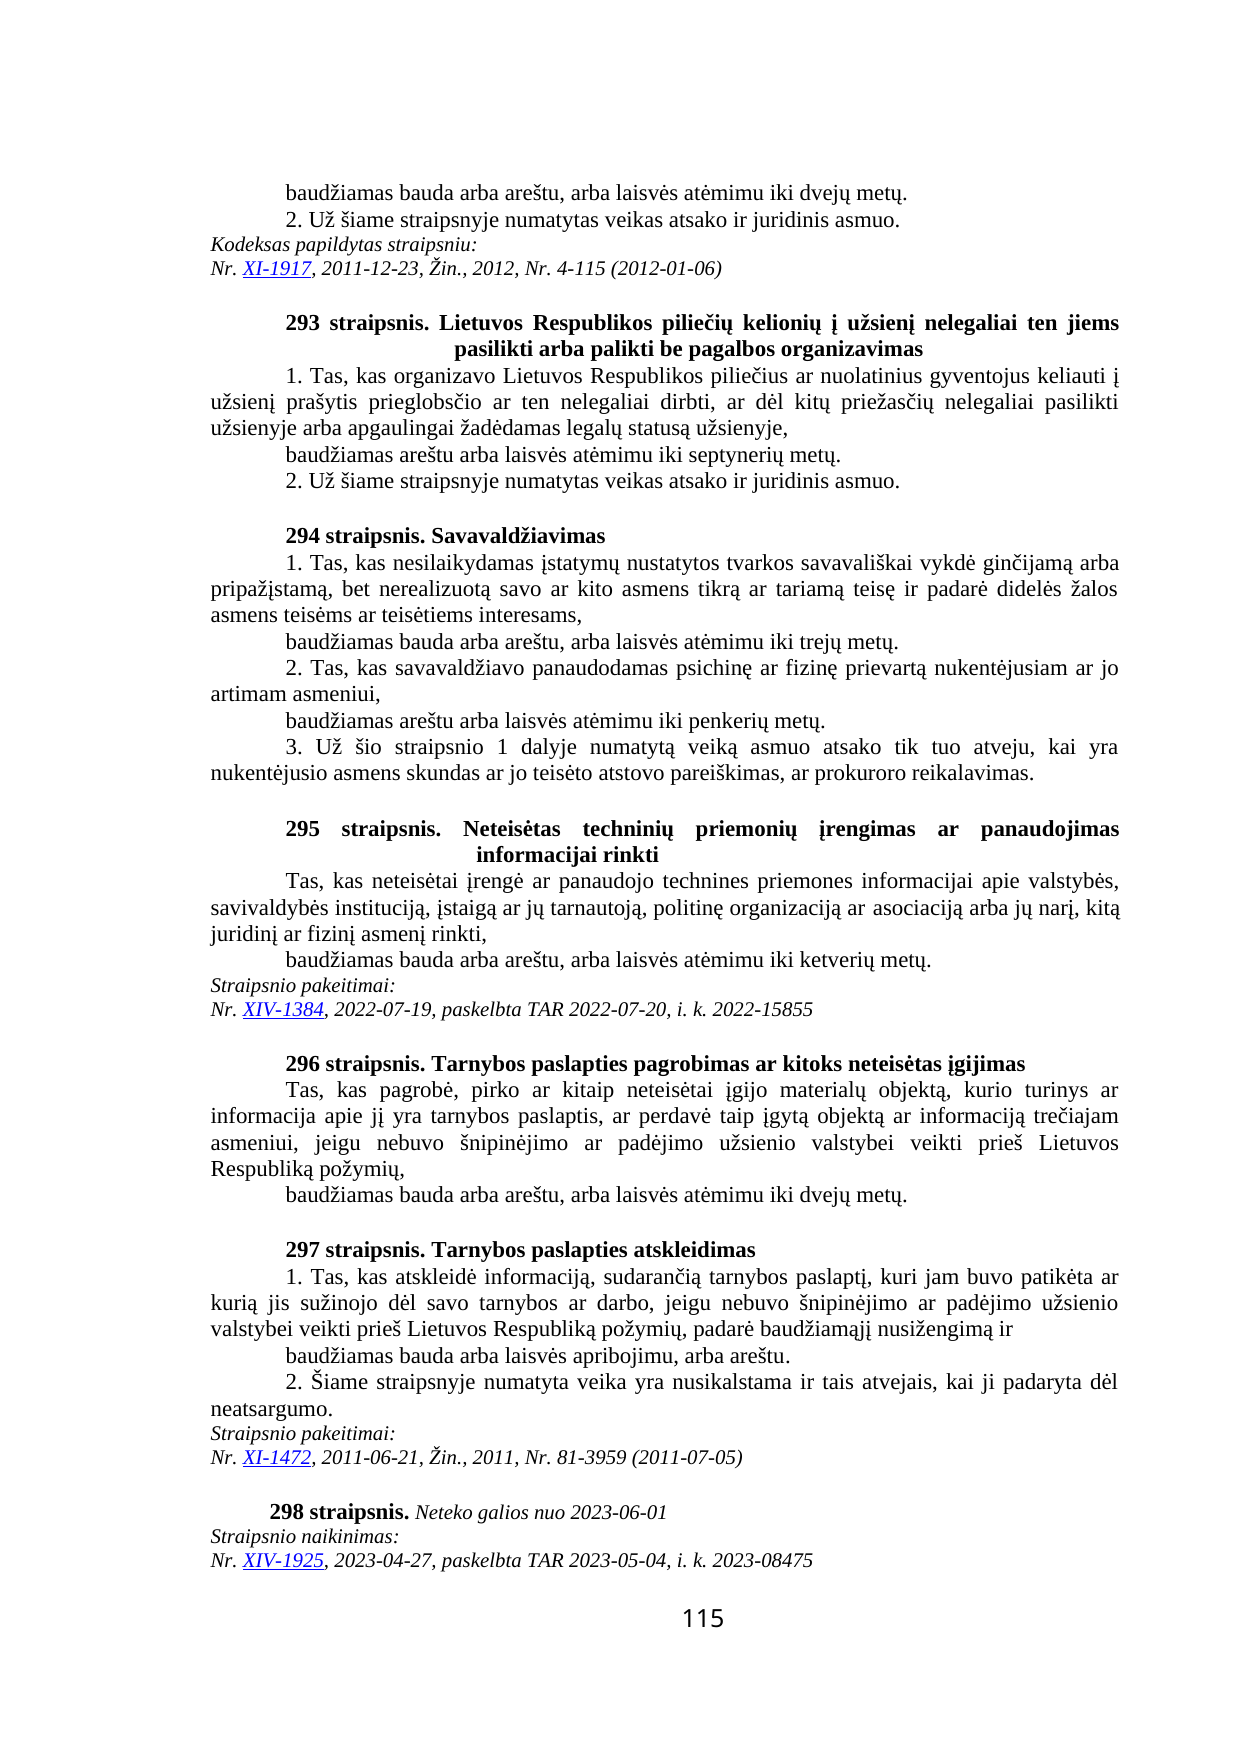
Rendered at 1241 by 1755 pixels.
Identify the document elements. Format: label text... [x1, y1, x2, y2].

text Straipsnio naikinimas: [210, 1524, 1120, 1548]
text 3. Už šio straipsnio 1 dalyje numatytą veiką asmuo atsako tik tuo atveju, kai yra nukentėjusio asmens skundas ar jo teisėto atstovo pareiškimas, ar prokuroro reikalavimas. [210, 733, 1120, 786]
text Tas, kas pagrobė, pirko ar kitaip neteisėtai įgijo materialų objektą, kurio turinys ar informacija apie jį yra tarnybos paslaptis, ar perdavė taip įgytą objektą ar informaciją trečiajam asmeniui, jeigu nebuvo šnipinėjimo ar padėjimo užsienio valstybei veikti prieš Lietuvos Respubliką požymių, [210, 1076, 1120, 1181]
text Straipsnio pakeitimai: [210, 973, 1120, 997]
text Nr. XIV-1925, 2023-04-27, paskelbta TAR 2023-05-04, i. k. 2023-08475 [210, 1548, 1120, 1572]
text baudžiamas bauda arba areštu, arba laisvės atėmimu iki ketverių metų. [210, 946, 1120, 973]
text 2. Tas, kas savavaldžiavo panaudodamas psichinę ar fizinę prievartą nukentėjusiam ar jo artimam asmeniui, [210, 654, 1120, 707]
text 294 straipsnis. Savavaldžiavimas [210, 522, 1120, 549]
text 2. Už šiame straipsnyje numatytas veikas atsako ir juridinis asmuo. [210, 467, 1120, 493]
text Kodeksas papildytas straipsniu: [210, 232, 1120, 256]
text baudžiamas areštu arba laisvės atėmimu iki septynerių metų. [210, 441, 1120, 467]
text 1. Tas, kas atskleidė informaciją, sudarančią tarnybos paslaptį, kuri jam buvo patikėta ar kurią jis sužinojo dėl savo tarnybos ar darbo, jeigu nebuvo šnipinėjimo ar padėjimo užsienio valstybei veikti prieš Lietuvos Respubliką požymių, padarė baudžiamąjį nusižengimą ir [210, 1263, 1120, 1342]
text 1. Tas, kas nesilaikydamas įstatymų nustatytos tvarkos savavališkai vykdė ginčijamą arba pripažįstamą, bet nerealizuotą savo ar kito asmens tikrą ar tariamą teisę ir padarė didelės žalos asmens teisėms ar teisėtiems interesams, [210, 549, 1120, 628]
text 295 straipsnis. Neteisėtas techninių priemonių įrengimas ar panaudojimas informacijai rinkti [285, 814, 1120, 867]
text 2. Šiame straipsnyje numatyta veika yra nusikalstama ir tais atvejais, kai ji padaryta dėl neatsargumo. [210, 1368, 1120, 1421]
text 298 straipsnis. Neteko galios nuo 2023-06-01 [210, 1498, 1120, 1524]
text Nr. XI-1917, 2011-12-23, Žin., 2012, Nr. 4-115 (2012-01-06) [210, 256, 1120, 280]
text baudžiamas bauda arba laisvės apribojimu, arba areštu. [210, 1342, 1120, 1368]
text baudžiamas bauda arba areštu, arba laisvės atėmimu iki dvejų metų. [210, 1181, 1120, 1208]
text Straipsnio pakeitimai: [210, 1421, 1120, 1445]
text 297 straipsnis. Tarnybos paslapties atskleidimas [210, 1236, 1120, 1263]
text 293 straipsnis. Lietuvos Respublikos piliečių kelionių į užsienį nelegaliai ten jiems pasilikti arba palikti be pagalbos organizavimas [285, 309, 1120, 362]
text baudžiamas bauda arba areštu, arba laisvės atėmimu iki trejų metų. [210, 628, 1120, 654]
text baudžiamas bauda arba areštu, arba laisvės atėmimu iki dvejų metų. [210, 179, 1120, 206]
text Nr. XIV-1384, 2022-07-19, paskelbta TAR 2022-07-20, i. k. 2022-15855 [210, 997, 1120, 1021]
text Tas, kas neteisėtai įrengė ar panaudojo technines priemones informacijai apie valstybės, savivaldybės instituciją, įstaigą ar jų tarnautoją, politinę organizaciją ar asociaciją arba jų narį, kitą juridinį ar fizinį asmenį rinkti, [210, 867, 1120, 946]
text 2. Už šiame straipsnyje numatytas veikas atsako ir juridinis asmuo. [210, 206, 1120, 232]
text 296 straipsnis. Tarnybos paslapties pagrobimas ar kitoks neteisėtas įgijimas [285, 1049, 1120, 1076]
text Nr. XI-1472, 2011-06-21, Žin., 2011, Nr. 81-3959 (2011-07-05) [210, 1445, 1120, 1469]
text 1. Tas, kas organizavo Lietuvos Respublikos piliečius ar nuolatinius gyventojus keliauti į užsienį prašytis prieglobsčio ar ten nelegaliai dirbti, ar dėl kitų priežasčių nelegaliai pasilikti užsienyje arba apgaulingai žadėdamas legalų statusą užsienyje, [210, 362, 1120, 441]
text baudžiamas areštu arba laisvės atėmimu iki penkerių metų. [210, 707, 1120, 733]
